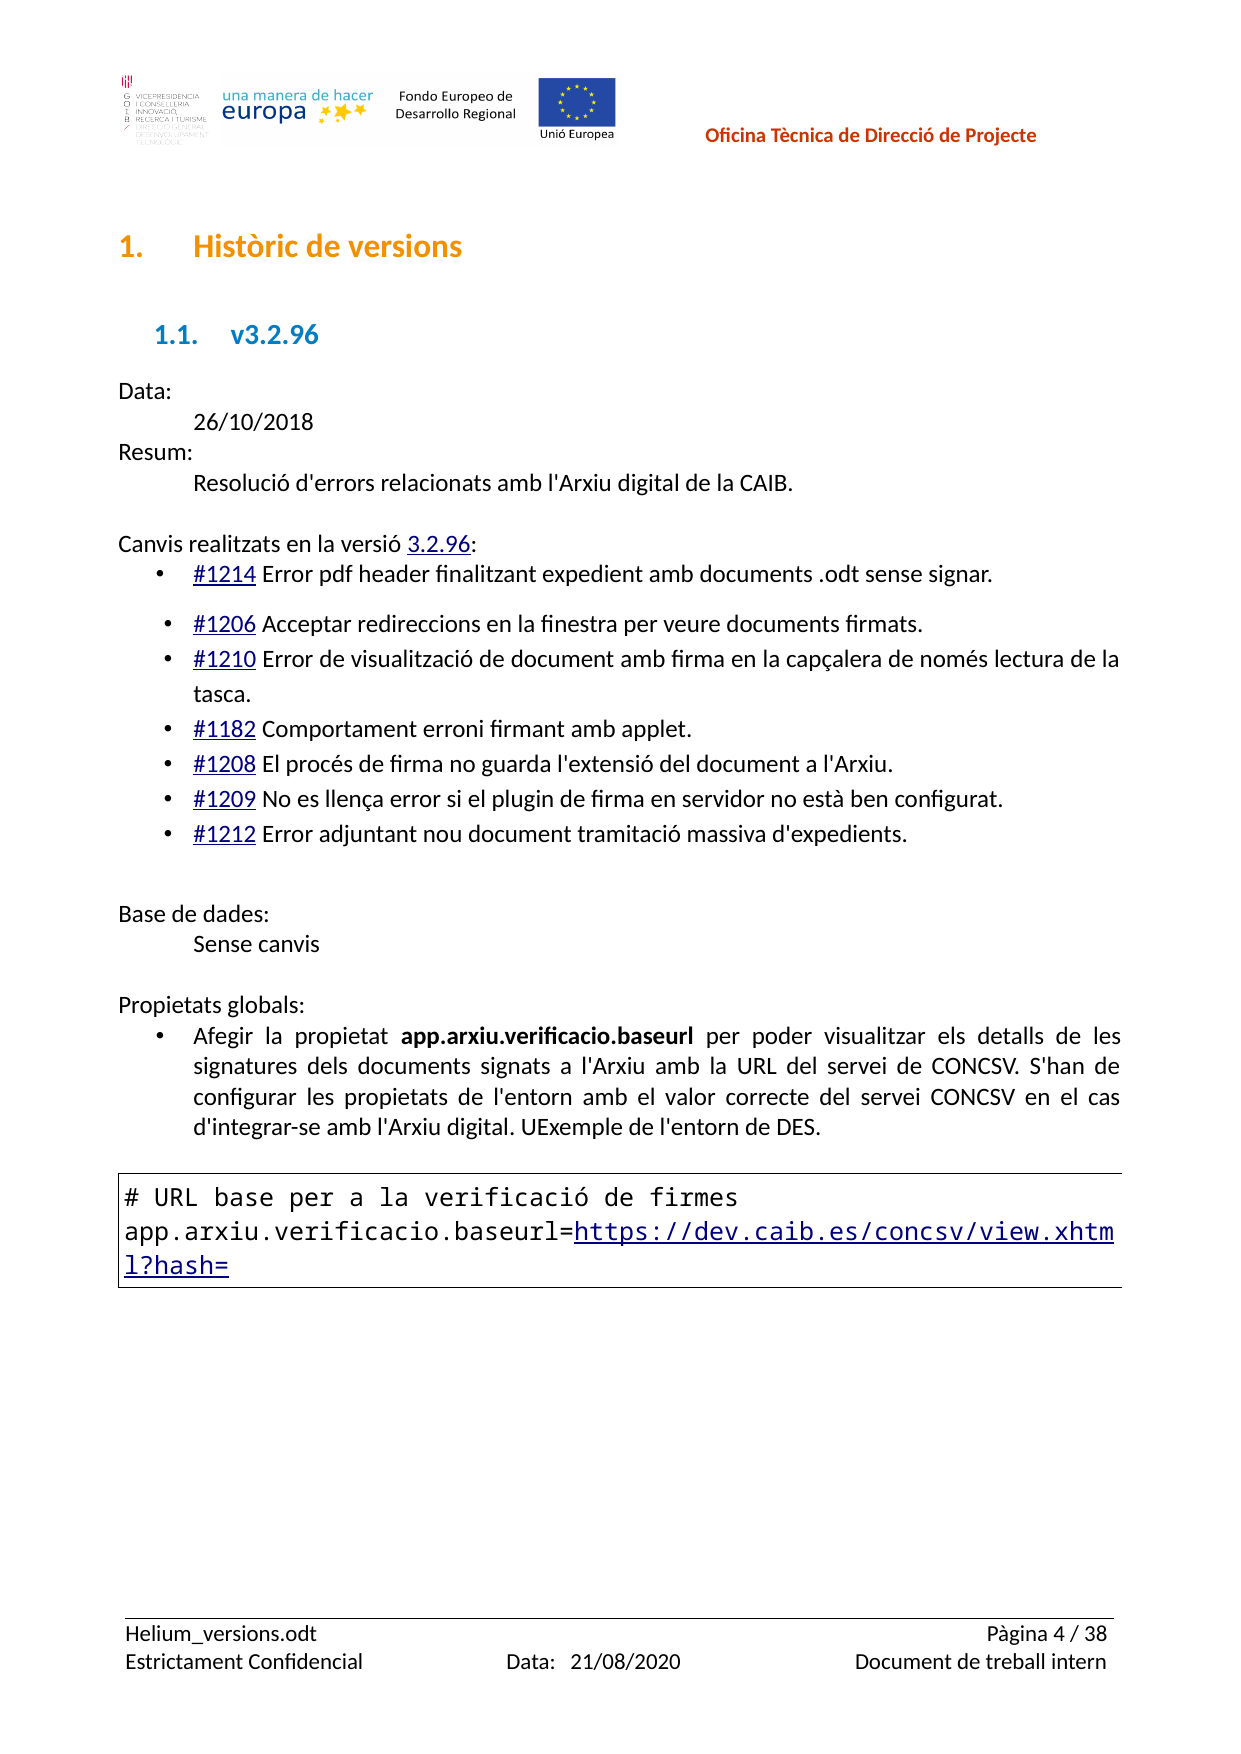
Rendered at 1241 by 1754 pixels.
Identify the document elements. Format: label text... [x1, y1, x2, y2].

text 26/10/2018 [118, 406, 1122, 436]
list #1206 Acceptar redireccions en la finestra per veure documents firmats. [164, 608, 1122, 638]
table_header # URL base per a la verificació de firmes app.arxiu.verificacio.baseurl=https://dev.caib.es/concsv/view.xhtml?hash= [119, 1174, 1122, 1287]
picture [219, 73, 621, 147]
list #1212 Error adjuntant nou document tramitació massiva d'expedients. [164, 818, 1122, 848]
text Resum: [118, 436, 1122, 467]
text Resolució d'errors relacionats amb l'Arxiu digital de la CAIB. [118, 467, 1122, 497]
subtitle v3.2.96 [153, 316, 1122, 351]
text Propietats globals: [118, 989, 1122, 1020]
subtitle Històric de versions [118, 225, 1122, 266]
list #1208 El procés de firma no guarda l'extensió del document a l'Arxiu. [164, 748, 1122, 778]
list #1214 Error pdf header finalitzant expedient amb documents .odt sense signar. [156, 558, 1122, 589]
picture [118, 73, 213, 147]
list #1182 Comportament erroni firmant amb applet. [164, 713, 1122, 743]
list #1209 No es llença error si el plugin de firma en servidor no està ben configurat. [164, 783, 1122, 813]
text Data: [118, 375, 1122, 406]
list Afegir la propietat app.arxiu.verificacio.baseurl per poder visualitzar els detalls de les signatures dels documents signats a l'Arxiu amb la URL del servei de CONCSV. S'han de configurar les propietats de l'entorn amb el valor correcte del servei CONCSV en el cas d'integrar-se amb l'Arxiu digital. UExemple de l'entorn de DES. [156, 1020, 1122, 1142]
text Canvis realitzats en la versió 3.2.96: [118, 528, 1122, 558]
text Base de dades: [118, 898, 1122, 928]
list #1210 Error de visualització de document amb firma en la capçalera de només lectura de la tasca. [164, 643, 1122, 708]
text Sense canvis [118, 928, 1122, 959]
